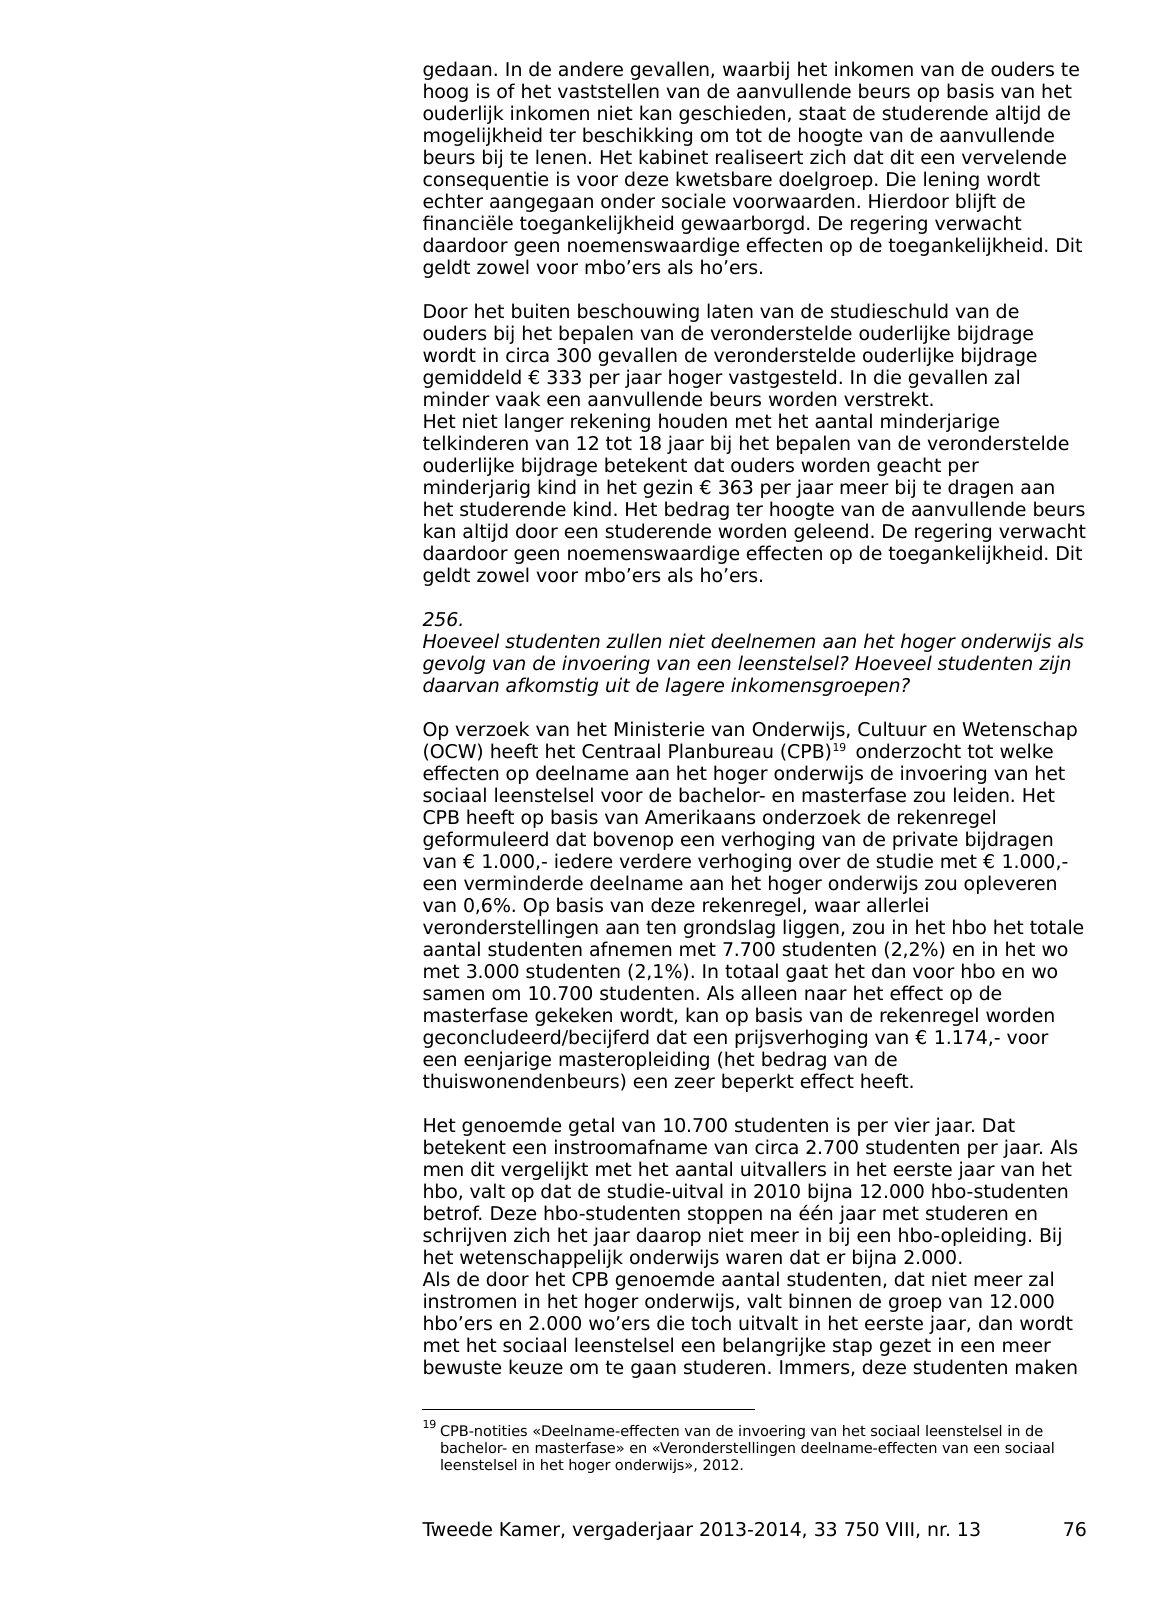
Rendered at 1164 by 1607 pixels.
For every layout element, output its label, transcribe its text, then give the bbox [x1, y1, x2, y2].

text Op verzoek van het Ministerie van Onderwijs, Cultuur en Wetenschap (OCW) heeft het Centraal Planbureau (CPB) onderzocht tot welke effecten op deelname aan het hoger onderwijs de invoering van het sociaal leenstelsel voor de bachelor- en masterfase zou leiden. Het CPB heeft op basis van Amerikaans onderzoek de rekenregel geformuleerd dat bovenop een verhoging van de private bijdragen van € 1.000,- iedere verdere verhoging over de studie met € 1.000,- een verminderde deelname aan het hoger onderwijs zou opleveren van 0,6%. Op basis van deze rekenregel, waar allerlei veronderstellingen aan ten grondslag liggen, zou in het hbo het totale aantal studenten afnemen met 7.700 studenten (2,2%) en in het wo met 3.000 studenten (2,1%). In totaal gaat het dan voor hbo en wo samen om 10.700 studenten. Als alleen naar het effect op de masterfase gekeken wordt, kan op basis van de rekenregel worden geconcludeerd/becijferd dat een prijsverhoging van € 1.174,- voor een eenjarige masteropleiding (het bedrag van de thuiswonendenbeurs) een zeer beperkt effect heeft. [422, 719, 1087, 1093]
text Het genoemde getal van 10.700 studenten is per vier jaar. Dat betekent een instroomafname van circa 2.700 studenten per jaar. Als men dit vergelijkt met het aantal uitvallers in het eerste jaar van het hbo, valt op dat de studie-uitval in 2010 bijna 12.000 hbo-studenten betrof. Deze hbo-studenten stoppen na één jaar met studeren en schrijven zich het jaar daarop niet meer in bij een hbo-opleiding. Bij het wetenschappelijk onderwijs waren dat er bijna 2.000. [422, 1115, 1087, 1269]
text Het niet langer rekening houden met het aantal minderjarige telkinderen van 12 tot 18 jaar bij het bepalen van de veronderstelde ouderlijke bijdrage betekent dat ouders worden geacht per minderjarig kind in het gezin € 363 per jaar meer bij te dragen aan het studerende kind. Het bedrag ter hoogte van de aanvullende beurs kan altijd door een studerende worden geleend. De regering verwacht daardoor geen noemenswaardige effecten op de toegankelijkheid. Dit geldt zowel voor mbo’ers als ho’ers. [422, 411, 1087, 587]
text CPB-notities «Deelname-effecten van de invoering van het sociaal leenstelsel in de bachelor- en masterfase» en «Veronderstellingen deelname-effecten van een sociaal leenstelsel in het hoger onderwijs», 2012. [422, 1418, 1087, 1474]
text Als de door het CPB genoemde aantal studenten, dat niet meer zal instromen in het hoger onderwijs, valt binnen de groep van 12.000 hbo’ers en 2.000 wo’ers die toch uitvalt in het eerste jaar, dan wordt met het sociaal leenstelsel een belangrijke stap gezet in een meer bewuste keuze om te gaan studeren. Immers, deze studenten maken [422, 1269, 1087, 1379]
text Door het buiten beschouwing laten van de studieschuld van de ouders bij het bepalen van de veronderstelde ouderlijke bijdrage wordt in circa 300 gevallen de veronderstelde ouderlijke bijdrage gemiddeld € 333 per jaar hoger vastgesteld. In die gevallen zal minder vaak een aanvullende beurs worden verstrekt. [422, 301, 1087, 411]
text gedaan. In de andere gevallen, waarbij het inkomen van de ouders te hoog is of het vaststellen van de aanvullende beurs op basis van het ouderlijk inkomen niet kan geschieden, staat de studerende altijd de mogelijkheid ter beschikking om tot de hoogte van de aanvullende beurs bij te lenen. Het kabinet realiseert zich dat dit een vervelende consequentie is voor deze kwetsbare doelgroep. Die lening wordt echter aangegaan onder sociale voorwaarden. Hierdoor blijft de financiële toegankelijkheid gewaarborgd. De regering verwacht daardoor geen noemenswaardige effecten op de toegankelijkheid. Dit geldt zowel voor mbo’ers als ho’ers. [422, 59, 1087, 279]
text 256. [422, 609, 1087, 631]
text Hoeveel studenten zullen niet deelnemen aan het hoger onderwijs als gevolg van de invoering van een leenstelsel? Hoeveel studenten zijn daarvan afkomstig uit de lagere inkomensgroepen? [422, 631, 1087, 697]
